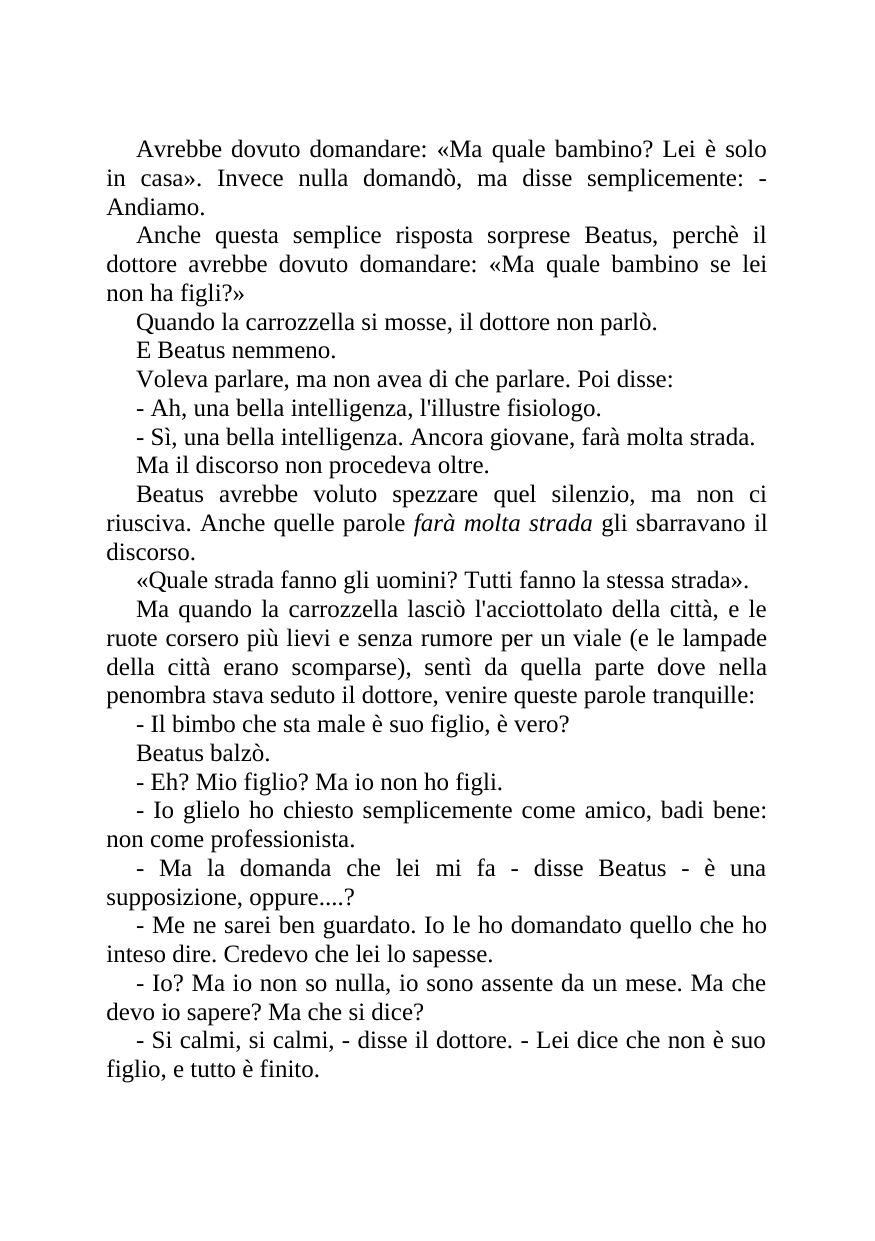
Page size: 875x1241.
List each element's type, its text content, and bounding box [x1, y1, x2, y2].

text - Io? Ma io non so nulla, io sono assente da un mese. Ma che devo io sapere? Ma che si dice? [106, 968, 768, 1026]
text - Me ne sarei ben guardato. Io le ho domandato quello che ho inteso dire. Credevo che lei lo sapesse. [106, 911, 768, 968]
text Ma quando la carrozzella lasciò l'acciottolato della città, e le ruote corsero più lievi e senza rumore per un viale (e le lampade della città erano scomparse), sentì da quella parte dove nella penombra stava seduto il dottore, venire queste parole tranquille: [106, 594, 768, 709]
text Quando la carrozzella si mosse, il dottore non parlò. [106, 307, 768, 336]
text Avrebbe dovuto domandare: «Ma quale bambino? Lei è solo in casa». Invece nulla domandò, ma disse semplicemente: - Andiamo. [106, 134, 768, 221]
text - Sì, una bella intelligenza. Ancora giovane, farà molta strada. [106, 422, 768, 451]
text - Io glielo ho chiesto semplicemente come amico, badi bene: non come professionista. [106, 796, 768, 853]
text Beatus balzò. [106, 738, 768, 767]
text Beatus avrebbe voluto spezzare quel silenzio, ma non ci riusciva. Anche quelle parole farà molta strada gli sbarravano il discorso. [106, 479, 768, 566]
text - Si calmi, si calmi, - disse il dottore. - Lei dice che non è suo figlio, e tutto è finito. [106, 1026, 768, 1083]
text Voleva parlare, ma non avea di che parlare. Poi disse: [106, 364, 768, 393]
text - Il bimbo che sta male è suo figlio, è vero? [106, 709, 768, 738]
text - Ma la domanda che lei mi fa - disse Beatus - è una supposizione, oppure....? [106, 853, 768, 911]
text - Ah, una bella intelligenza, l'illustre fisiologo. [106, 393, 768, 422]
text «Quale strada fanno gli uomini? Tutti fanno la stessa strada». [106, 566, 768, 594]
text Anche questa semplice risposta sorprese Beatus, perchè il dottore avrebbe dovuto domandare: «Ma quale bambino se lei non ha figli?» [106, 221, 768, 307]
text E Beatus nemmeno. [106, 336, 768, 364]
text Ma il discorso non procedeva oltre. [106, 451, 768, 479]
text - Eh? Mio figlio? Ma io non ho figli. [106, 767, 768, 796]
